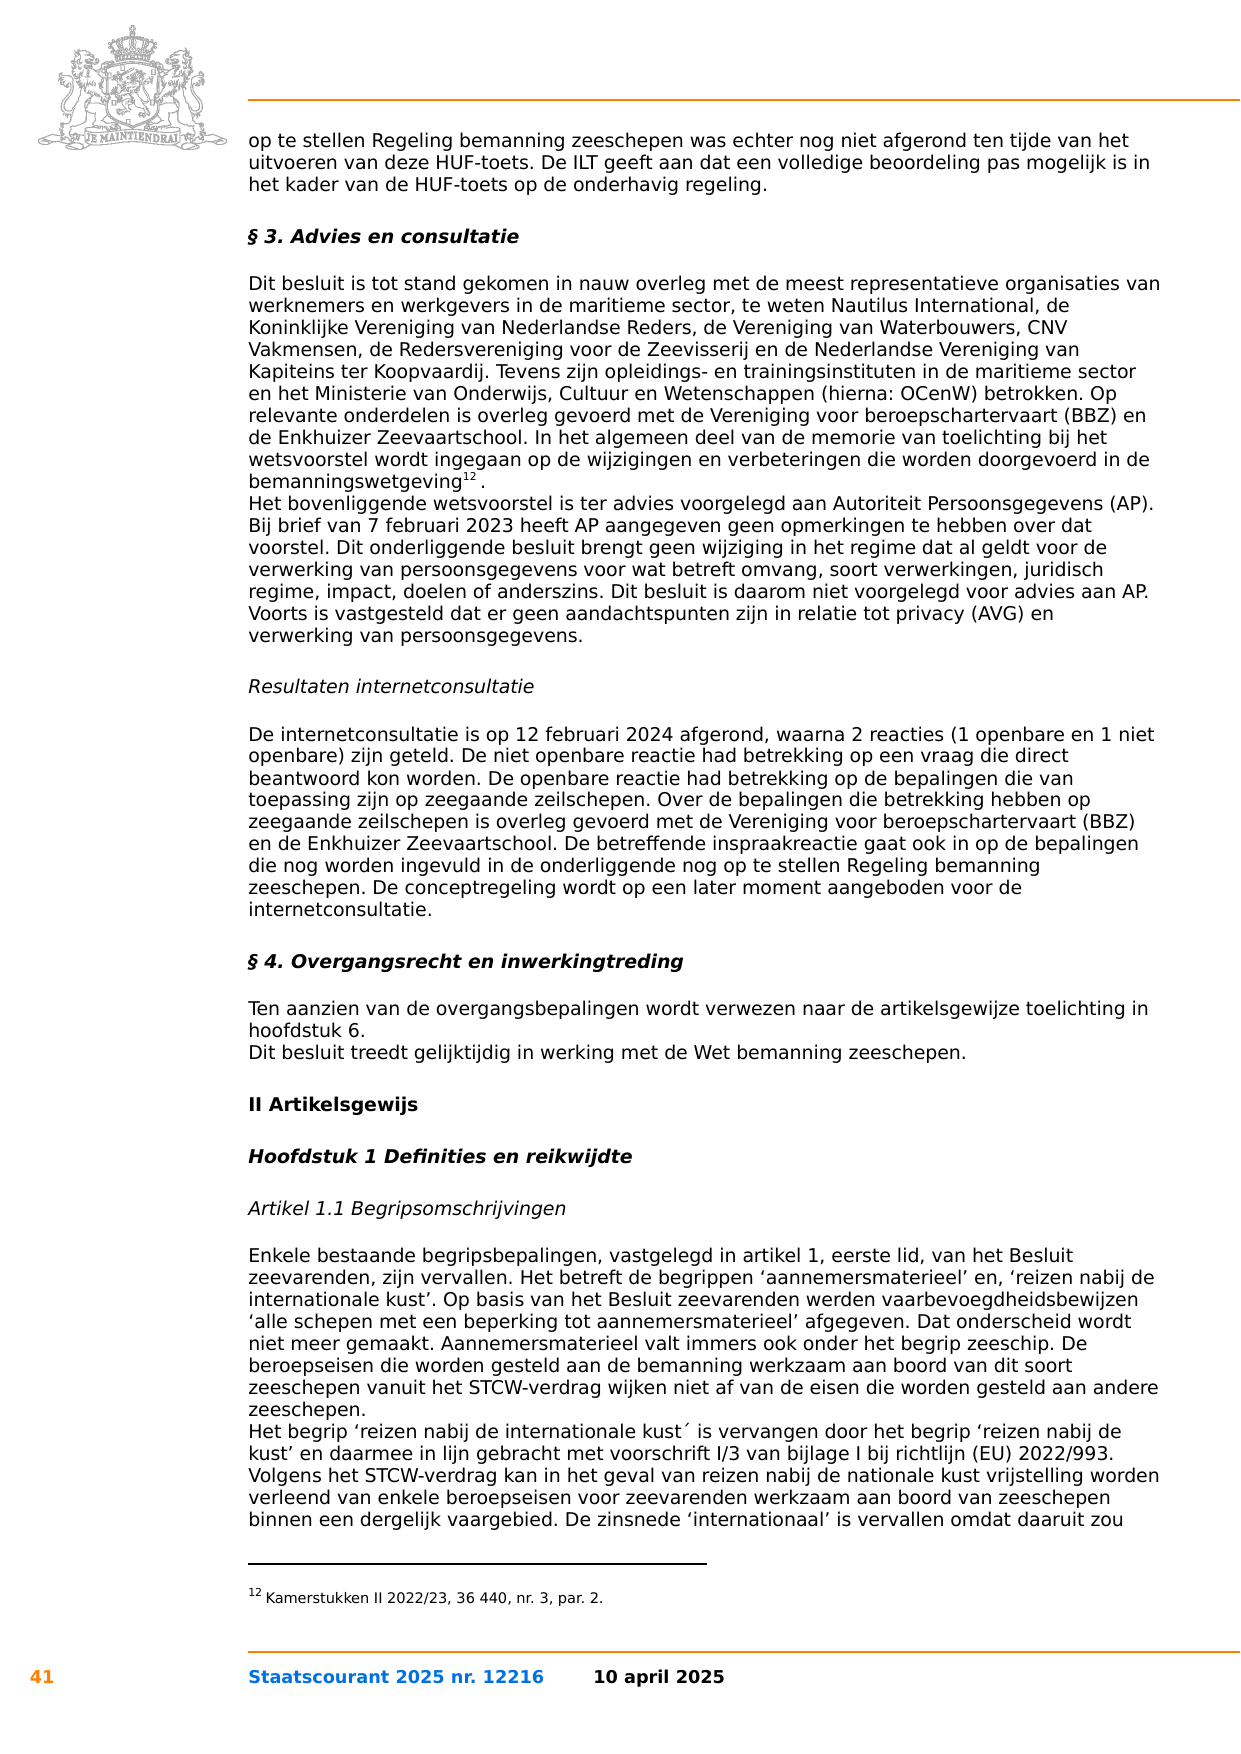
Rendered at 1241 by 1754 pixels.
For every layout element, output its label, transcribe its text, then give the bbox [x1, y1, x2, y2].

subtitle § 4. Overgangsrecht en inwerkingtreding [248, 951, 1163, 973]
text Enkele bestaande begripsbepalingen, vastgelegd in artikel 1, eerste lid, van het Besluit zeevarenden, zijn vervallen. Het betreft de begrippen ‘aannemersmaterieel’ en, ‘reizen nabij de internationale kust’. Op basis van het Besluit zeevarenden werden vaarbevoegdheidsbewijzen ‘alle schepen met een beperking tot aannemersmaterieel’ afgegeven. Dat onderscheid wordt niet meer gemaakt. Aannemersmaterieel valt immers ook onder het begrip zeeschip. De beroepseisen die worden gesteld aan de bemanning werkzaam aan boord van dit soort zeeschepen vanuit het STCW-verdrag wijken niet af van de eisen die worden gesteld aan andere zeeschepen. [248, 1245, 1163, 1421]
text Kamerstukken II 2022/23, 36 440, nr. 3, par. 2. [248, 1586, 1163, 1608]
subtitle Artikel 1.1 Begripsomschrijvingen [248, 1198, 1163, 1220]
subtitle § 3. Advies en consultatie [248, 226, 1163, 248]
text Ten aanzien van de overgangsbepalingen wordt verwezen naar de artikelsgewijze toelichting in hoofdstuk 6. [248, 998, 1163, 1042]
subtitle II Artikelsgewijs [248, 1094, 1163, 1116]
subtitle Hoofdstuk 1 Definities en reikwijdte [248, 1146, 1163, 1168]
subtitle Resultaten internetconsultatie [248, 676, 1163, 698]
text Het bovenliggende wetsvoorstel is ter advies voorgelegd aan Autoriteit Persoonsgegevens (AP). Bij brief van 7 februari 2023 heeft AP aangegeven geen opmerkingen te hebben over dat voorstel. Dit onderliggende besluit brengt geen wijziging in het regime dat al geldt voor de verwerking van persoonsgegevens voor wat betreft omvang, soort verwerkingen, juridisch regime, impact, doelen of anderszins. Dit besluit is daarom niet voorgelegd voor advies aan AP. Voorts is vastgesteld dat er geen aandachtspunten zijn in relatie tot privacy (AVG) en verwerking van persoonsgegevens. [248, 493, 1163, 646]
text op te stellen Regeling bemanning zeeschepen was echter nog niet afgerond ten tijde van het uitvoeren van deze HUF-toets. De ILT geeft aan dat een volledige beoordeling pas mogelijk is in het kader van de HUF-toets op de onderhavig regeling. [248, 130, 1163, 196]
text Het begrip ‘reizen nabij de internationale kust´ is vervangen door het begrip ‘reizen nabij de kust’ en daarmee in lijn gebracht met voorschrift I/3 van bijlage I bij richtlijn (EU) 2022/993. Volgens het STCW-verdrag kan in het geval van reizen nabij de nationale kust vrijstelling worden verleend van enkele beroepseisen voor zeevarenden werkzaam aan boord van zeeschepen binnen een dergelijk vaargebied. De zinsnede ‘internationaal’ is vervallen omdat daaruit zou [248, 1421, 1163, 1531]
text Dit besluit is tot stand gekomen in nauw overleg met de meest representatieve organisaties van werknemers en werkgevers in de maritieme sector, te weten Nautilus International, de Koninklijke Vereniging van Nederlandse Reders, de Vereniging van Waterbouwers, CNV Vakmensen, de Redersvereniging voor de Zeevisserij en de Nederlandse Vereniging van Kapiteins ter Koopvaardij. Tevens zijn opleidings- en trainingsinstituten in de maritieme sector en het Ministerie van Onderwijs, Cultuur en Wetenschappen (hierna: OCenW) betrokken. Op relevante onderdelen is overleg gevoerd met de Vereniging voor beroepschartervaart (BBZ) en de Enkhuizer Zeevaartschool. In het algemeen deel van de memorie van toelichting bij het wetsvoorstel wordt ingegaan op de wijzigingen en verbeteringen die worden doorgevoerd in de bemanningswetgeving. [248, 273, 1163, 493]
text Dit besluit treedt gelijktijdig in werking met de Wet bemanning zeeschepen. [248, 1042, 1163, 1064]
picture [38, 25, 227, 150]
text De internetconsultatie is op 12 februari 2024 afgerond, waarna 2 reacties (1 openbare en 1 niet openbare) zijn geteld. De niet openbare reactie had betrekking op een vraag die direct beantwoord kon worden. De openbare reactie had betrekking op de bepalingen die van toepassing zijn op zeegaande zeilschepen. Over de bepalingen die betrekking hebben op zeegaande zeilschepen is overleg gevoerd met de Vereniging voor beroepschartervaart (BBZ) en de Enkhuizer Zeevaartschool. De betreffende inspraakreactie gaat ook in op de bepalingen die nog worden ingevuld in de onderliggende nog op te stellen Regeling bemanning zeeschepen. De conceptregeling wordt op een later moment aangeboden voor de internetconsultatie. [248, 723, 1163, 921]
